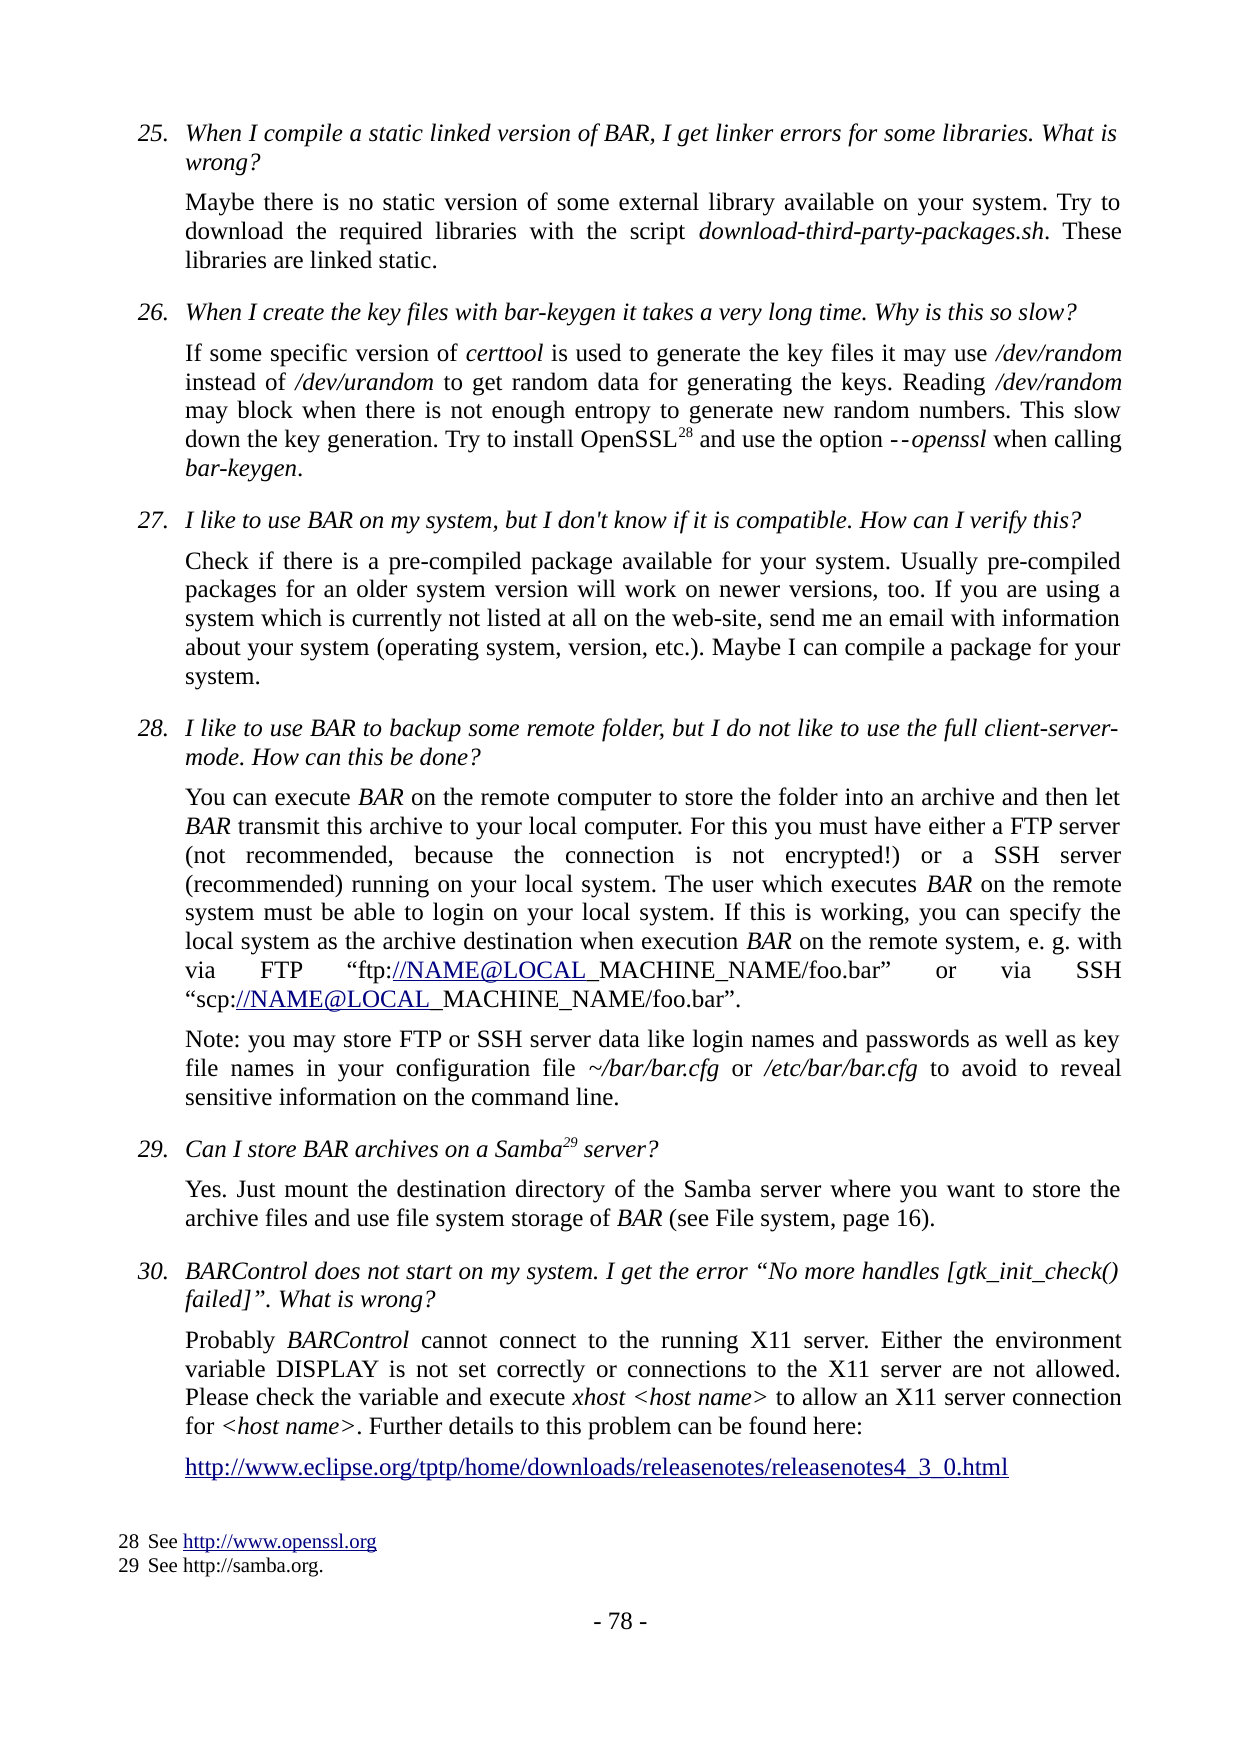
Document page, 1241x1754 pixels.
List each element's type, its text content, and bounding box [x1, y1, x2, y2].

list I like to use BAR on my system, but I don't know if it is compatible. How can I verify this? [138, 505, 1122, 534]
text http://www.eclipse.org/tptp/home/downloads/releasenotes/releasenotes4_3_0.html [185, 1452, 1122, 1481]
text Maybe there is no static version of some external library available on your system. Try to download the required libraries with the script download-third-party-packages.sh. These libraries are linked static. [185, 187, 1122, 274]
text Note: you may store FTP or SSH server data like login names and passwords as well as key file names in your configuration file ~/bar/bar.cfg or /etc/bar/bar.cfg to avoid to reveal sensitive information on the command line. [185, 1024, 1122, 1110]
list I like to use BAR to backup some remote folder, but I do not like to use the full client-server-mode. How can this be done? [138, 713, 1122, 771]
list When I compile a static linked version of BAR, I get linker errors for some libraries. What is wrong? [138, 118, 1122, 176]
text Check if there is a pre-compiled package available for your system. Usually pre-compiled packages for an older system version will work on newer versions, too. If you are using a system which is currently not listed at all on the web-site, send me an email with information about your system (operating system, version, etc.). Maybe I can compile a package for your system. [185, 546, 1122, 689]
text Probably BARControl cannot connect to the running X11 server. Either the environment variable DISPLAY is not set correctly or connections to the X11 server are not allowed. Please check the variable and execute xhost <host name> to allow an X11 server connection for <host name>. Further details to this problem can be found here: [185, 1325, 1122, 1440]
text See http://www.openssl.org [118, 1529, 1122, 1553]
text Yes. Just mount the destination directory of the Samba server where you want to store the archive files and use file system storage of BAR (see File system, page 16). [185, 1174, 1122, 1232]
list See http://samba.org. [118, 1553, 1122, 1577]
text If some specific version of certtool is used to generate the key files it may use /dev/random instead of /dev/urandom to get random data for generating the keys. Reading /dev/random may block when there is not enough entropy to generate new random numbers. This slow down the key generation. Try to install OpenSSL and use the option ‑‑openssl when calling bar-keygen. [185, 338, 1122, 482]
list Can I store BAR archives on a Samba server? [138, 1134, 1122, 1163]
text You can execute BAR on the remote computer to store the folder into an archive and then let BAR transmit this archive to your local computer. For this you must have either a FTP server (not recommended, because the connection is not encrypted!) or a SSH server (recommended) running on your local system. The user which executes BAR on the remote system must be able to login on your local system. If this is working, you can specify the local system as the archive destination when execution BAR on the remote system, e. g. with via FTP “ftp://NAME@LOCAL_MACHINE_NAME/foo.bar” or via SSH “scp://NAME@LOCAL_MACHINE_NAME/foo.bar”. [185, 782, 1122, 1012]
list BARControl does not start on my system. I get the error “No more handles [gtk_init_check() failed]”. What is wrong? [138, 1256, 1122, 1313]
list When I create the key files with bar-keygen it takes a very long time. Why is this so slow? [138, 297, 1122, 326]
